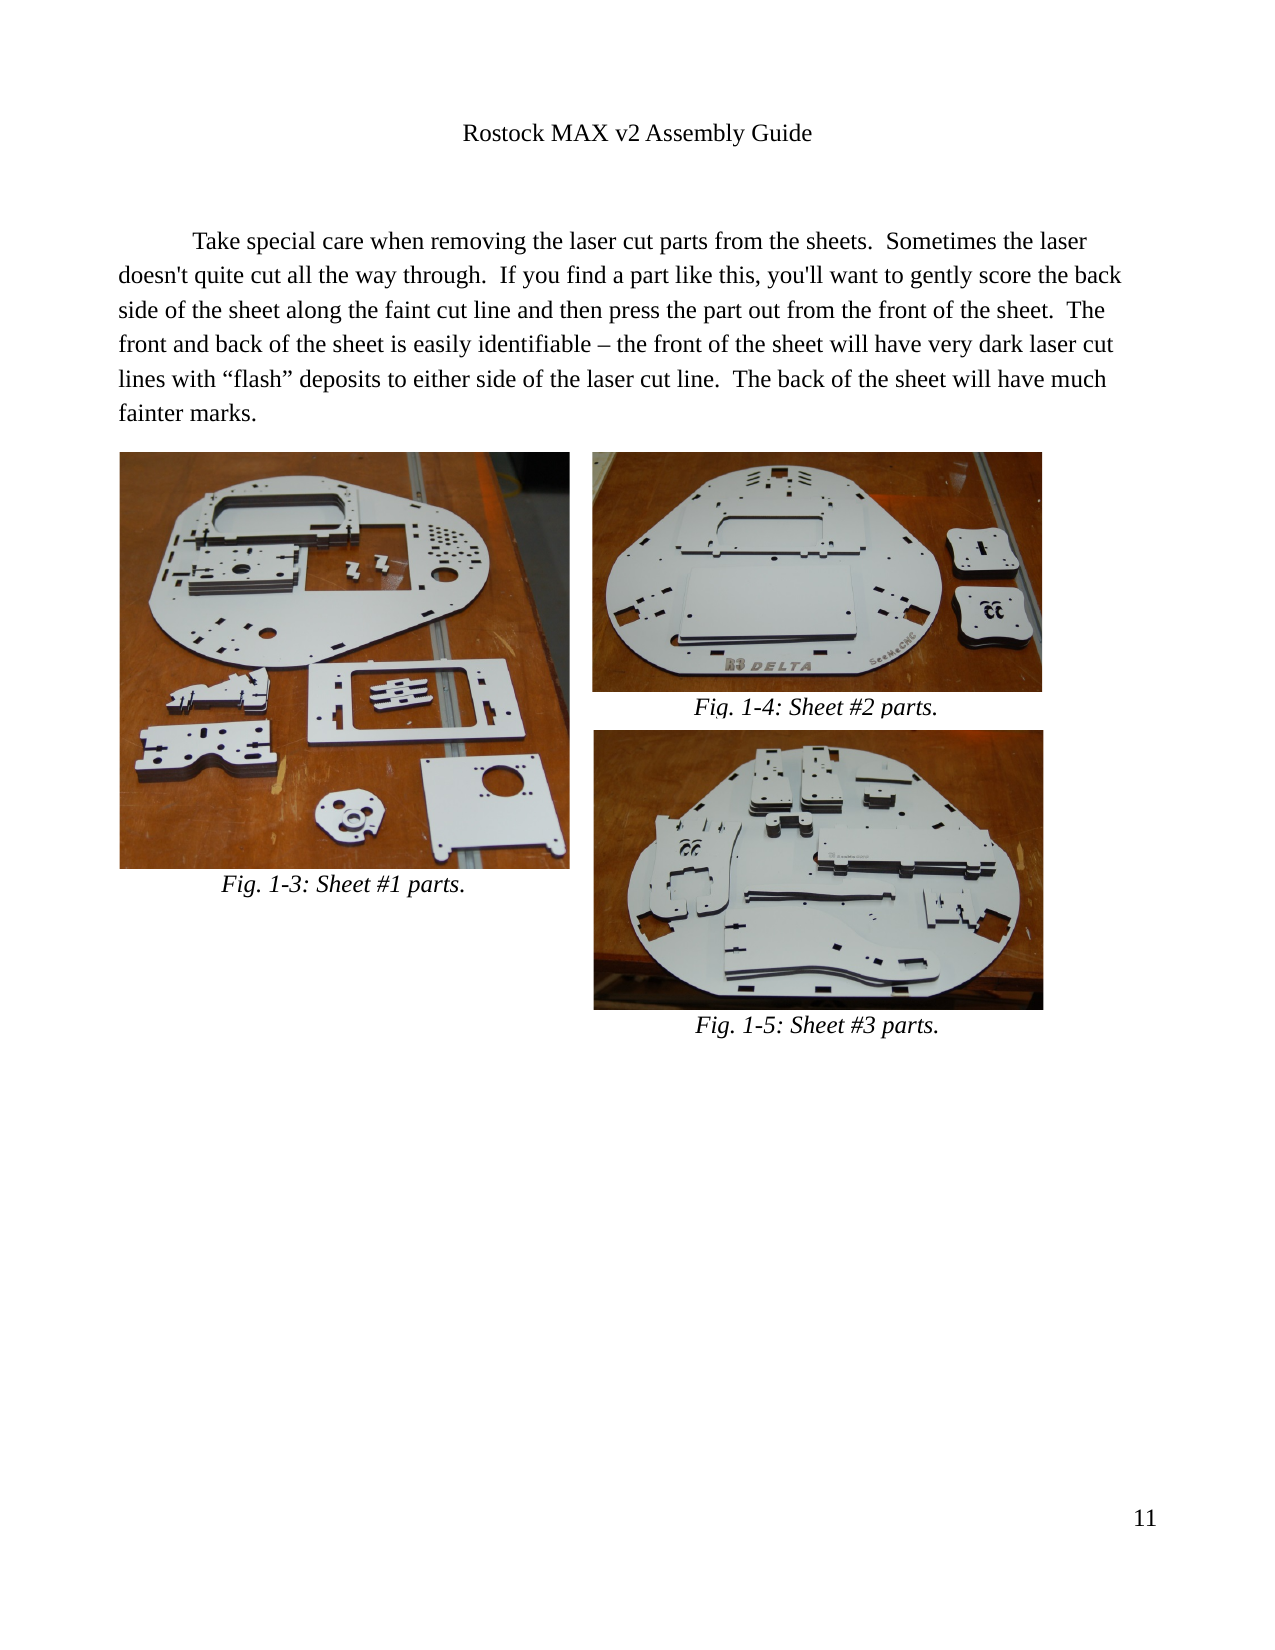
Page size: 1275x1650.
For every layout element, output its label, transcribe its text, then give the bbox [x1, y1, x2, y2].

picture [592, 452, 1043, 692]
picture [119, 452, 570, 869]
text Fig. 1-3: Sheet #1 parts. [119, 869, 569, 898]
text Fig. 1-5: Sheet #3 parts. [593, 1010, 1043, 1038]
text Fig. 1-4: Sheet #2 parts. [592, 692, 1042, 721]
text Take special care when removing the laser cut parts from the sheets. Sometimes the laser doesn't quite cut all the way through. If you find a part like this, you'll want to gently score the back side of the sheet along the faint cut line and then press the part out from the front of the sheet. The front and back of the sheet is easily identifiable – the front of the sheet will have very dark laser cut lines with “flash” deposits to either side of the laser cut line. The back of the sheet will have much fainter marks. [118, 226, 1157, 427]
picture [593, 730, 1044, 1010]
